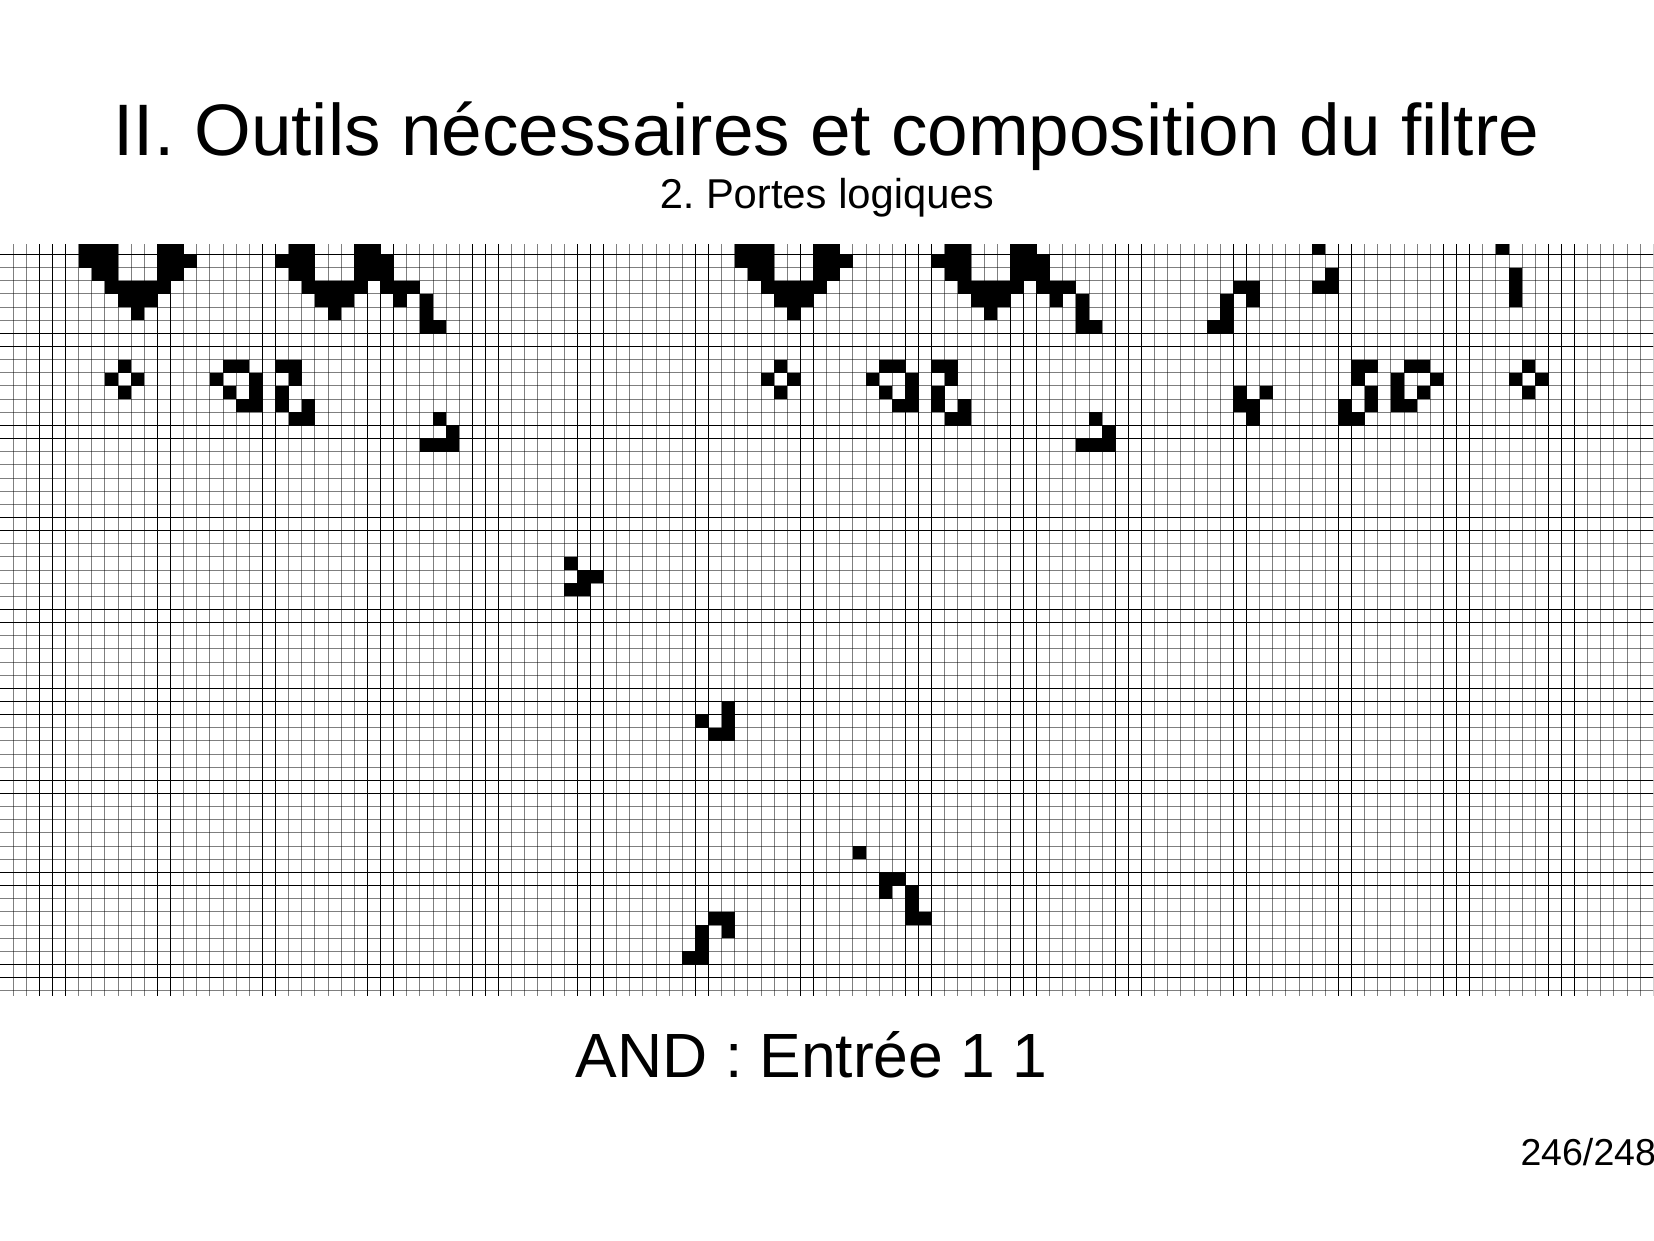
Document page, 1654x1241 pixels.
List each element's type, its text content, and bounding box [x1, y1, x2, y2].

title II. Outils nécessaires et composition du filtre 2. Portes logiques [82, 49, 1571, 257]
text_box <number>/248 [1505, 1124, 1654, 1182]
picture [0, 244, 1654, 996]
text_box AND : Entrée 1 1 [561, 1013, 1063, 1099]
